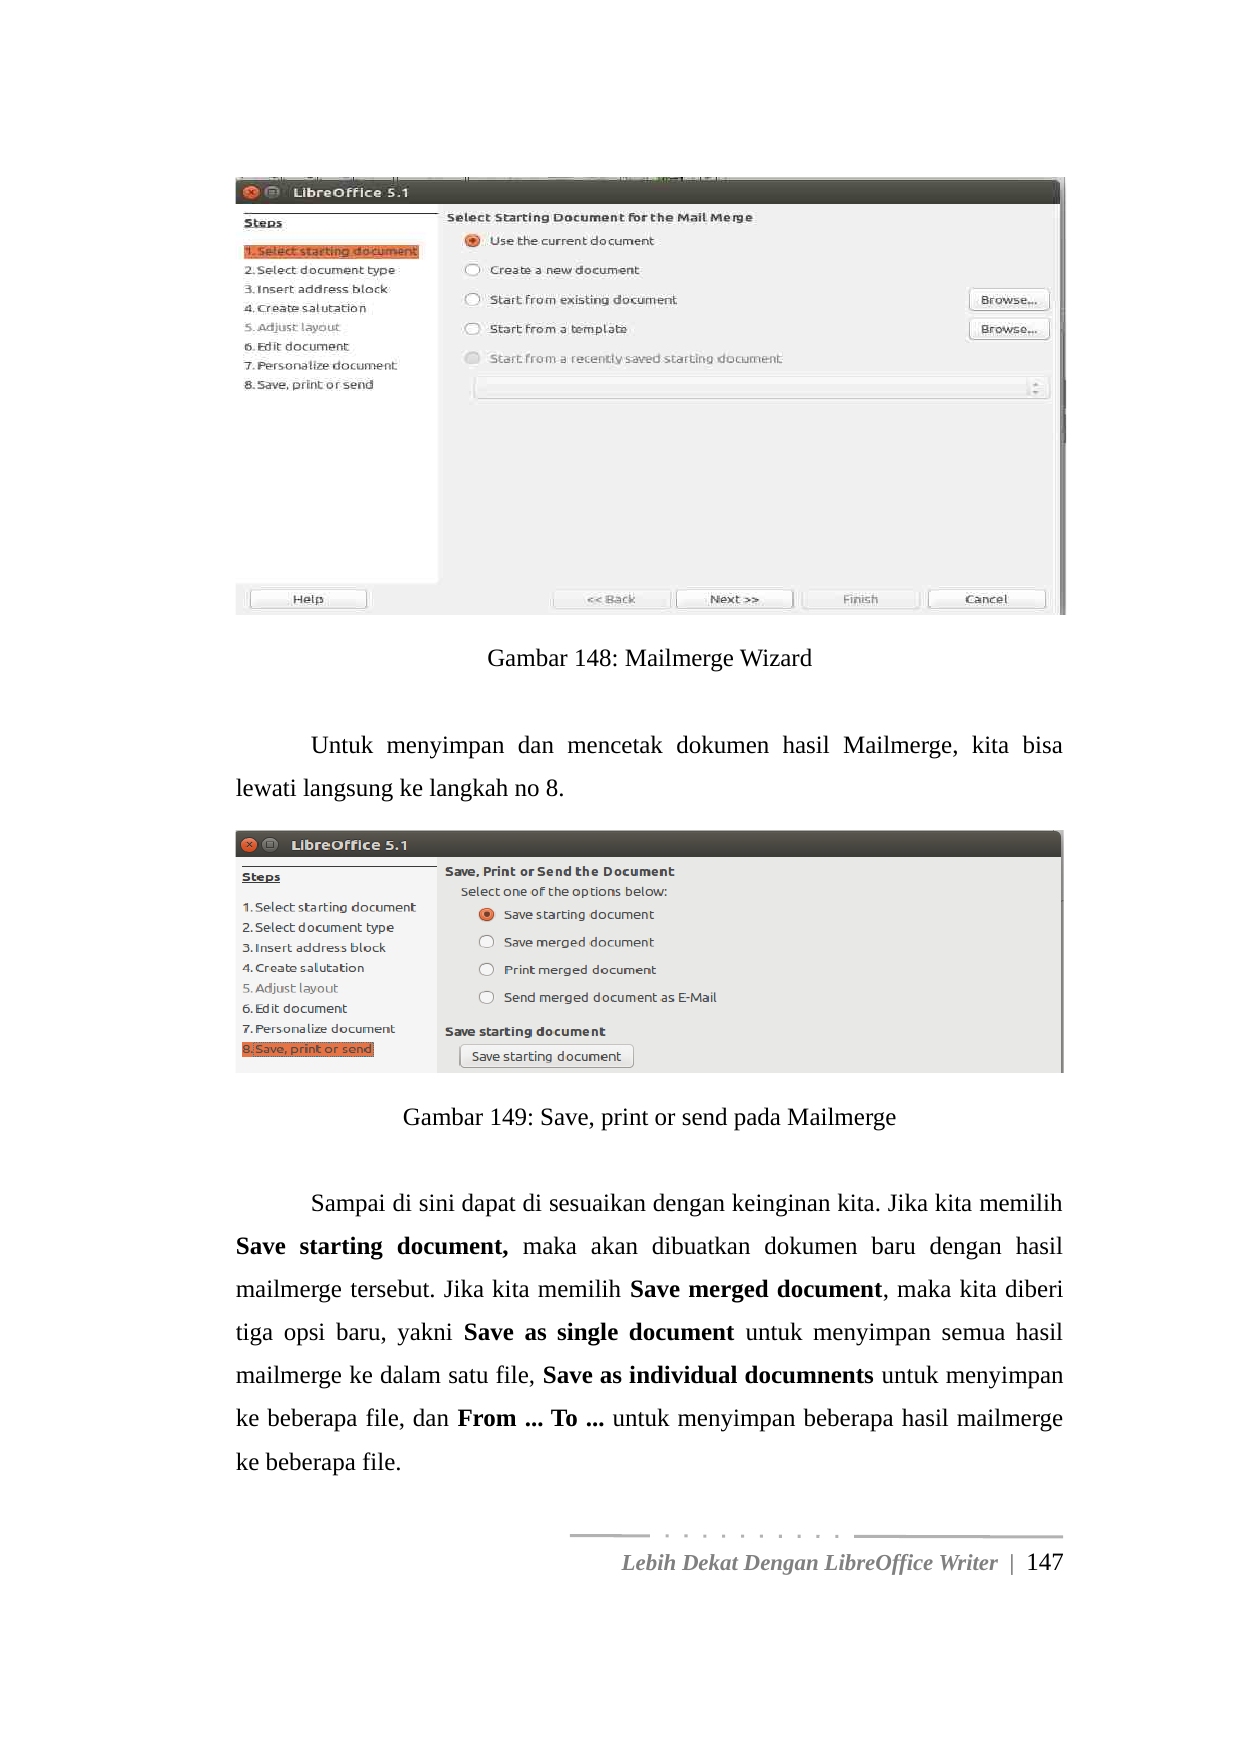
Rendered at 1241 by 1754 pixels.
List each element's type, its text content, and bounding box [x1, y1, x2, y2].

text Sampai di sini dapat di sesuaikan dengan keinginan kita. Jika kita memilih Save starting document, maka akan dibuatkan dokumen baru dengan hasil mailmerge tersebut. Jika kita memilih Save merged document, maka kita diberi tiga opsi baru, yakni Save as single document untuk menyimpan semua hasil mailmerge ke dalam satu file, Save as individual documnents untuk menyimpan ke beberapa file, dan From ... To ... untuk menyimpan beberapa hasil mailmerge ke beberapa file. [236, 1188, 1063, 1475]
text Gambar 148: Mailmerge Wizard [236, 643, 1063, 672]
picture [235, 177, 1067, 615]
text Gambar 149: Save, print or send pada Mailmerge [236, 1102, 1063, 1130]
text Untuk menyimpan dan mencetak dokumen hasil Mailmerge, kita bisa lewati langsung ke langkah no 8. [236, 730, 1063, 802]
picture [235, 830, 1064, 1073]
